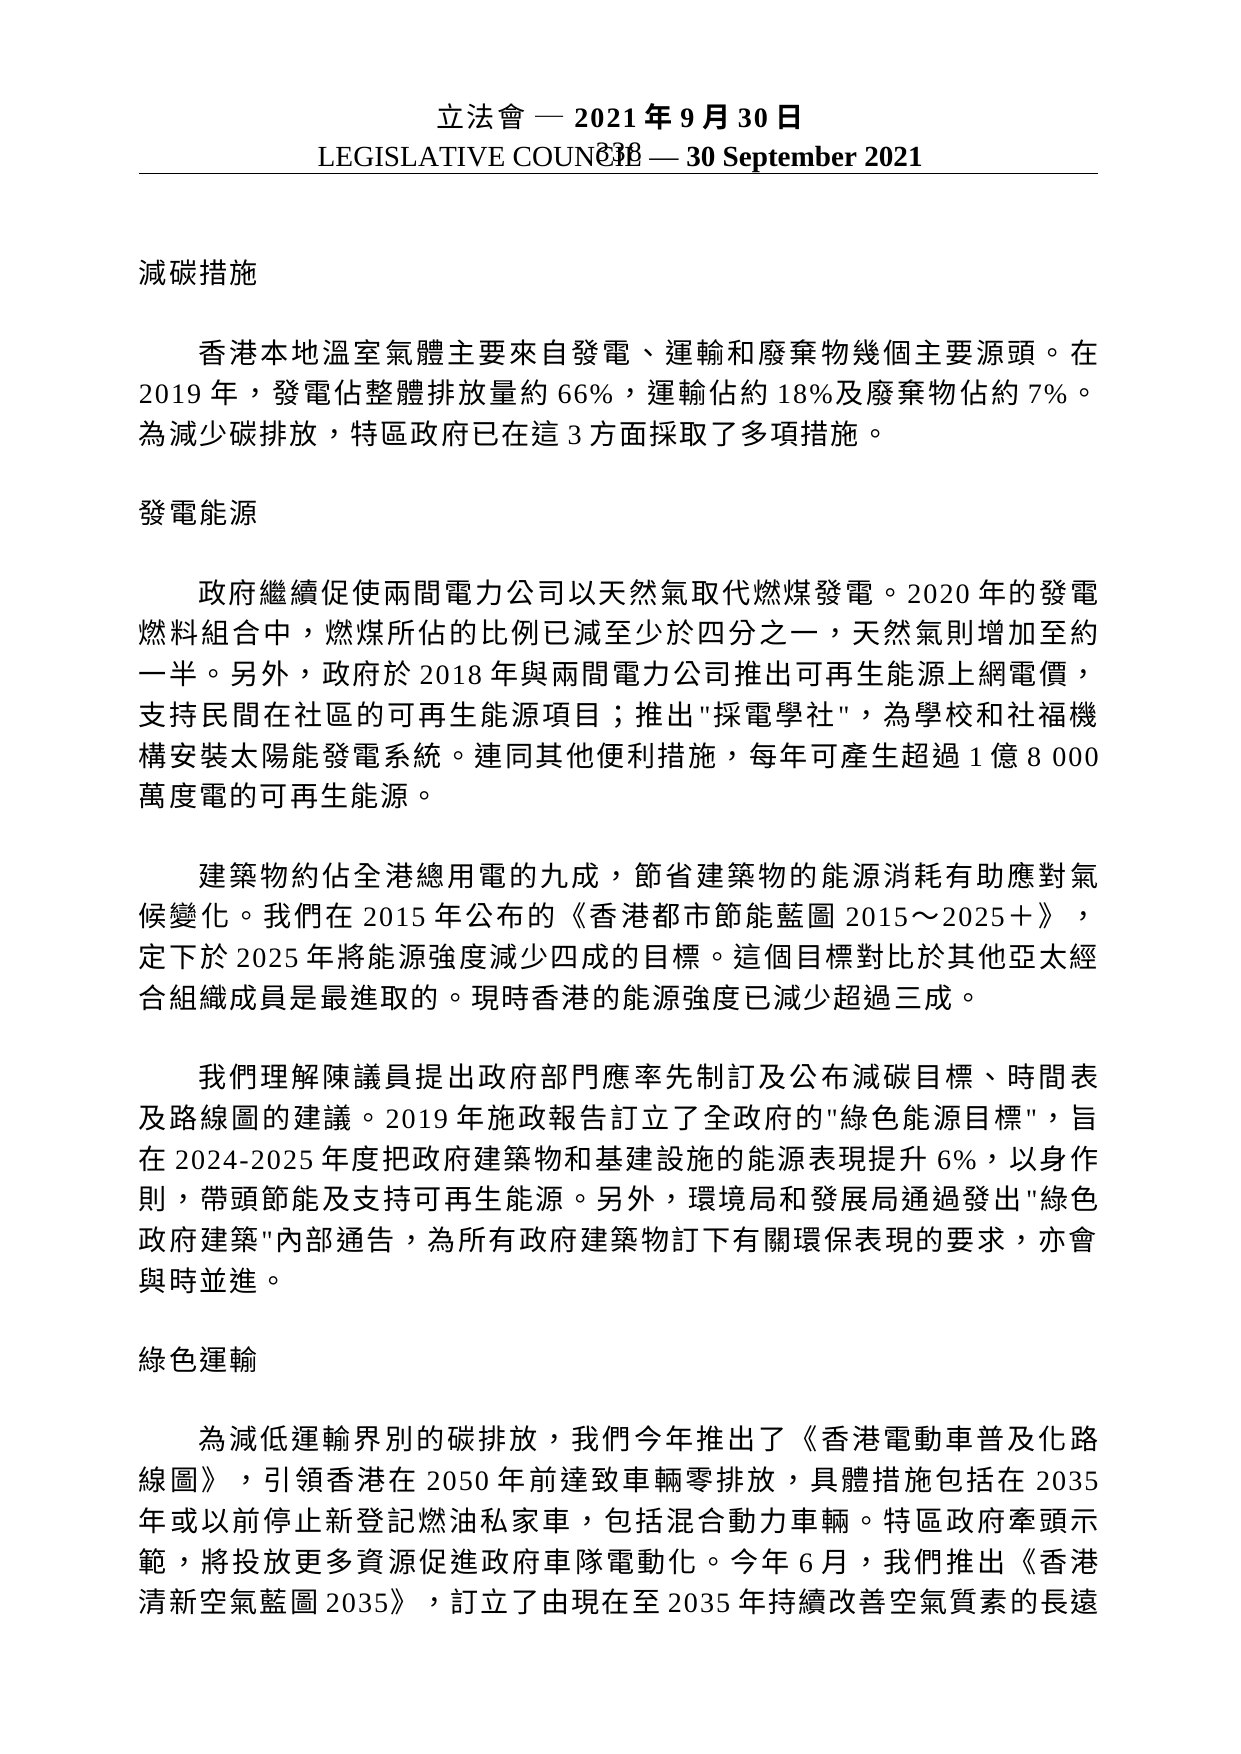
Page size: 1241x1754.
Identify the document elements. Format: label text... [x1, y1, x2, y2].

text 建築物約佔全港總用電的九成，節省建築物的能源消耗有助應對氣候變化。我們在2015年公布的《香港都市節能藍圖2015～2025＋》，定下於2025年將能源強度減少四成的目標。這個目標對比於其他亞太經合組織成員是最進取的。現時香港的能源強度已減少超過三成。 [139, 853, 1098, 1016]
text 發電能源 [139, 491, 1098, 532]
text 香港本地溫室氣體主要來自發電、運輸和廢棄物幾個主要源頭。在2019年，發電佔整體排放量約66%，運輸佔約18%及廢棄物佔約7%。為減少碳排放，特區政府已在這3方面採取了多項措施。 [139, 331, 1098, 453]
text 減碳措施 [139, 251, 1098, 292]
text 我們理解陳議員提出政府部門應率先制訂及公布減碳目標、時間表及路線圖的建議。2019年施政報告訂立了全政府的"綠色能源目標"，旨在2024-2025年度把政府建築物和基建設施的能源表現提升6%，以身作則，帶頭節能及支持可再生能源。另外，環境局和發展局通過發出"綠色政府建築"內部通告，為所有政府建築物訂下有關環保表現的要求，亦會與時並進。 [139, 1055, 1098, 1299]
text 政府繼續促使兩間電力公司以天然氣取代燃煤發電。2020年的發電燃料組合中，燃煤所佔的比例已減至少於四分之一，天然氣則增加至約一半。另外，政府於2018年與兩間電力公司推出可再生能源上網電價，支持民間在社區的可再生能源項目；推出"採電學社"，為學校和社福機構安裝太陽能發電系統。連同其他便利措施，每年可產生超過1億8 000萬度電的可再生能源。 [139, 571, 1098, 815]
text 為減低運輸界別的碳排放，我們今年推出了《香港電動車普及化路線圖》，引領香港在2050年前達致車輛零排放，具體措施包括在2035年或以前停止新登記燃油私家車，包括混合動力車輛。特區政府牽頭示範，將投放更多資源促進政府車隊電動化。今年6月，我們推出《香港清新空氣藍圖2035》，訂立了由現在至2035年持續改善空氣質素的長遠 [139, 1417, 1098, 1621]
text 綠色運輸 [139, 1338, 1098, 1379]
